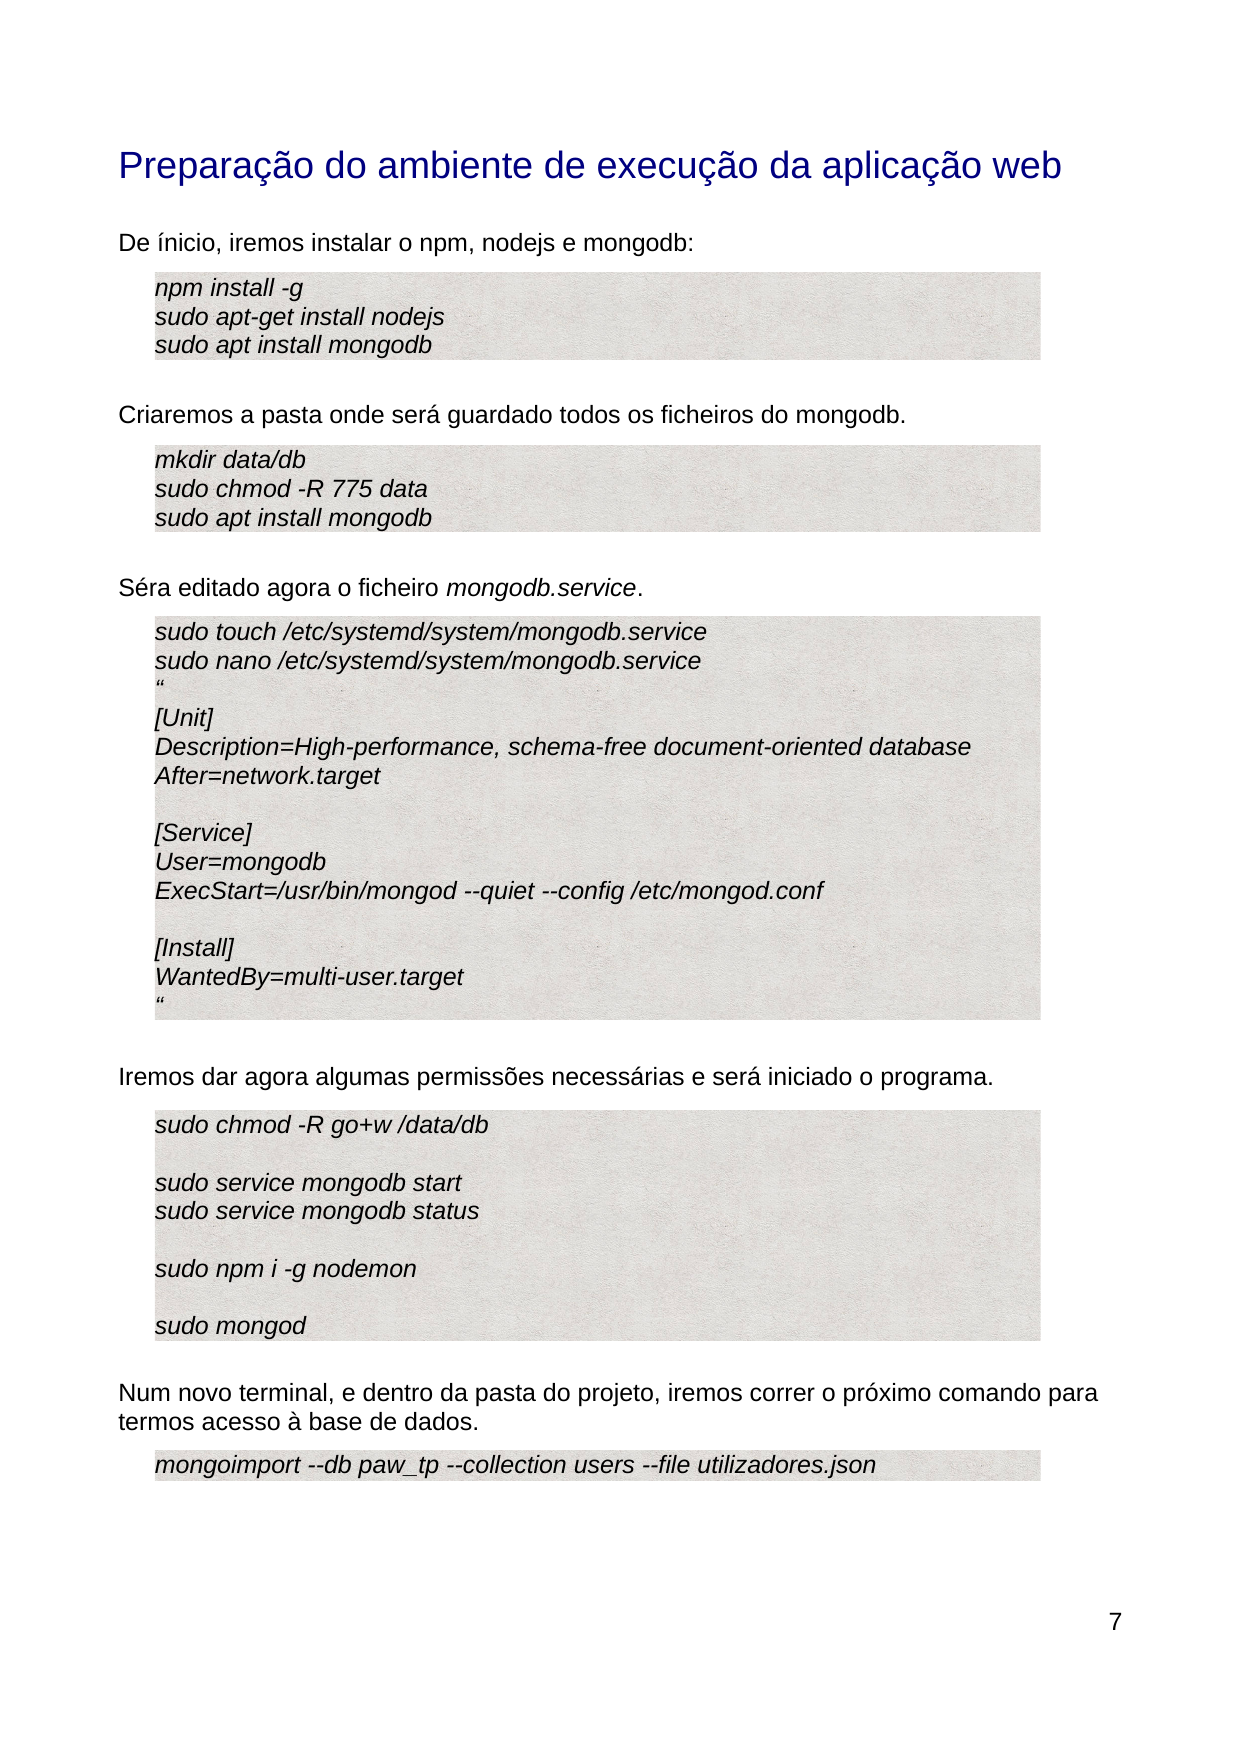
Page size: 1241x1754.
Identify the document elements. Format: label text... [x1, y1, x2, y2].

text Criaremos a pasta onde será guardado todos os ficheiros do mongodb. [118, 401, 1122, 429]
picture [154, 1450, 1041, 1481]
picture [154, 272, 1041, 360]
picture [154, 616, 1041, 1020]
text De ínicio, iremos instalar o npm, nodejs e mongodb: [118, 228, 1122, 257]
picture [154, 445, 1041, 532]
picture [154, 1110, 1041, 1341]
text Iremos dar agora algumas permissões necessárias e será iniciado o programa. [118, 1062, 1122, 1091]
text Séra editado agora o ficheiro mongodb.service. [118, 573, 1122, 602]
picture [160, 770, 166, 777]
subtitle Preparação do ambiente de execução da aplicação web [118, 143, 1122, 187]
text Num novo terminal, e dentro da pasta do projeto, iremos correr o próximo comando para termos acesso à base de dados. [118, 1378, 1122, 1436]
